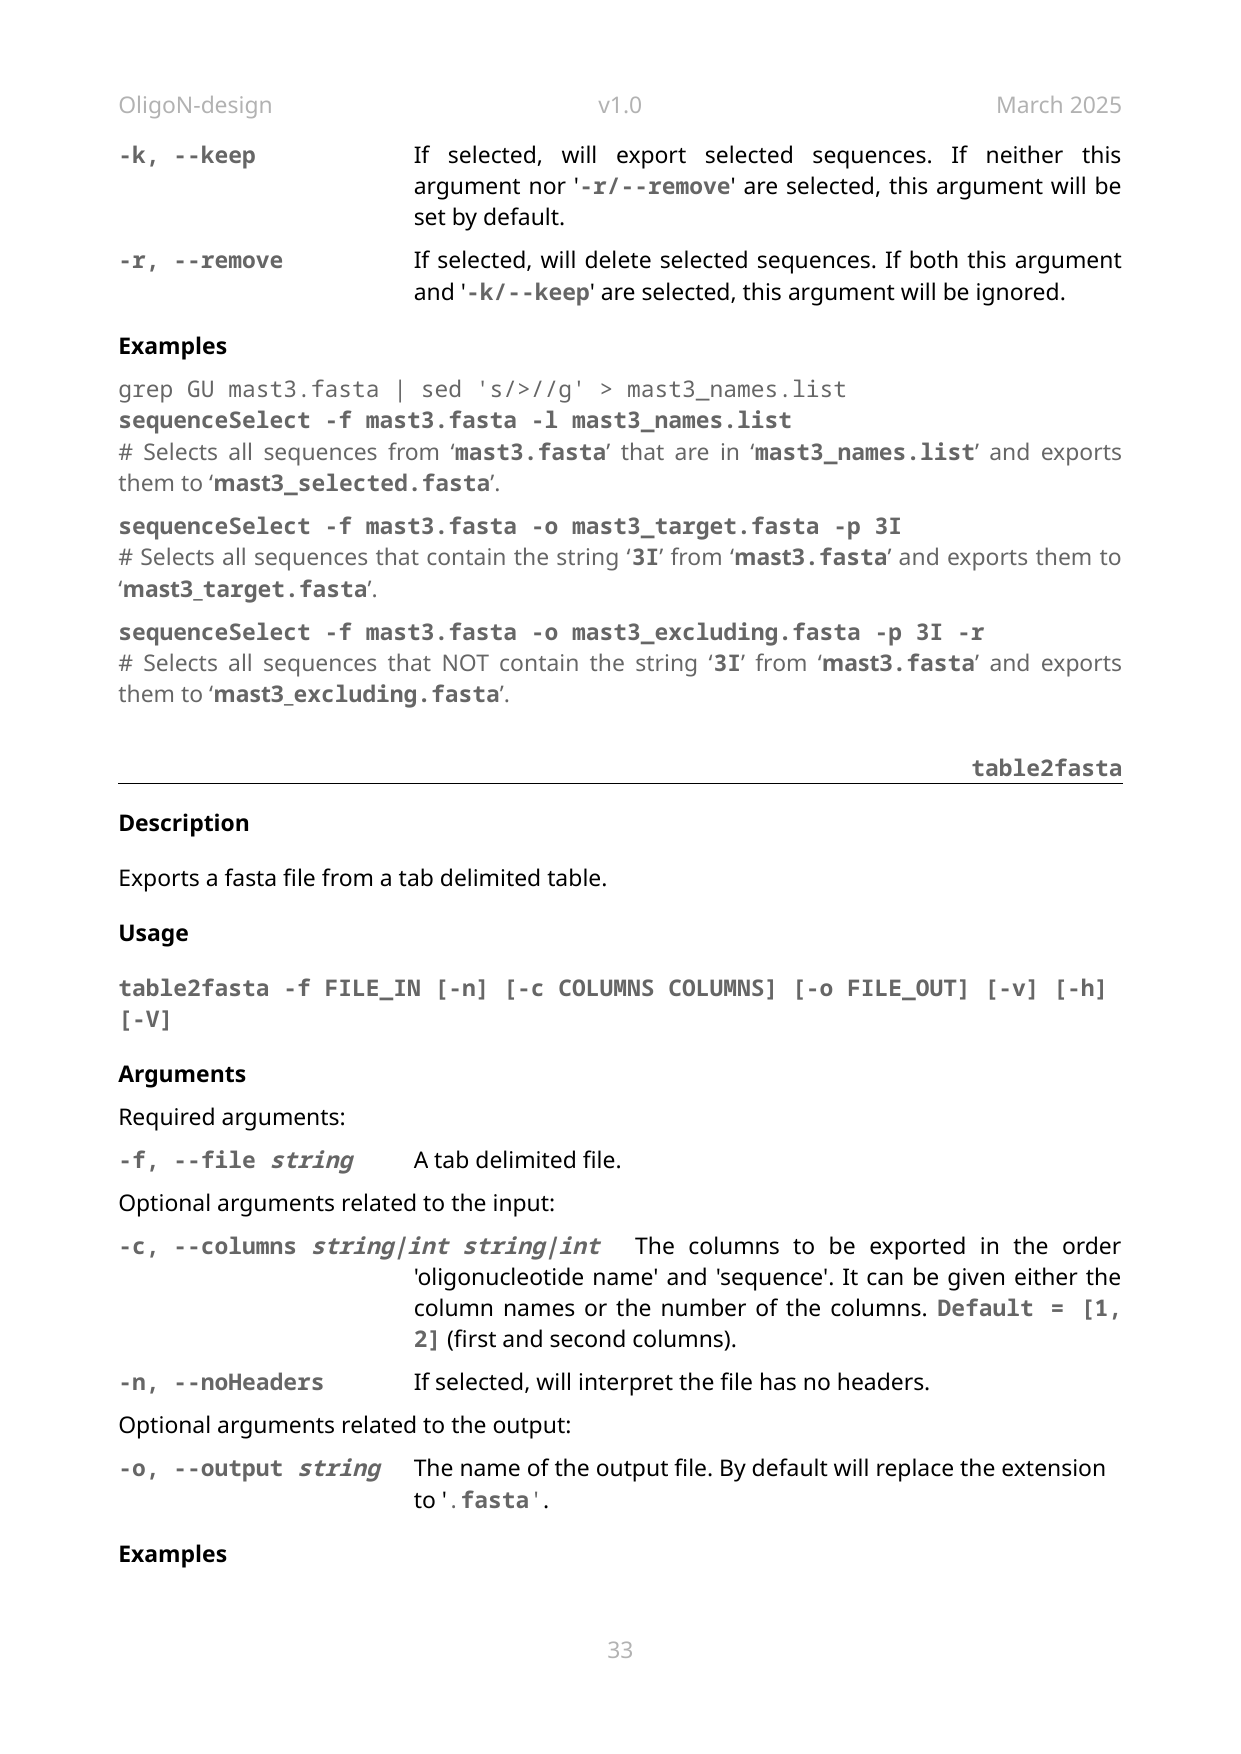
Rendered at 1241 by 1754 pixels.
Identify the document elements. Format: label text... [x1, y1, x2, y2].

text Arguments [118, 1057, 1122, 1089]
text -c, --columns string|int string|int The columns to be exported in the order 'oligonucleotide name' and 'sequence'. It can be given either the column names or the number of the columns. Default = [1, 2] (first and second columns). [118, 1229, 1122, 1354]
text Examples [118, 330, 1122, 361]
text table2fasta -f FILE_IN [-n] [-c COLUMNS COLUMNS] [-o FILE_OUT] [-v] [-h] [-V] [118, 971, 1122, 1034]
text -r, --remove If selected, will delete selected sequences. If both this argument and '-k/--keep' are selected, this argument will be ignored. [118, 244, 1122, 307]
text -k, --keep If selected, will export selected sequences. If neither this argument nor '-r/--remove' are selected, this argument will be set by default. [118, 139, 1122, 232]
text sequenceSelect -f mast3.fasta -o mast3_excluding.fasta -p 3I -r [118, 616, 1122, 647]
text sequenceSelect -f mast3.fasta -o mast3_target.fasta -p 3I [118, 510, 1122, 541]
text sequenceSelect -f mast3.fasta -l mast3_names.list [118, 404, 1122, 436]
text -n, --noHeaders If selected, will interpret the file has no headers. [118, 1366, 1122, 1398]
text -o, --output string The name of the output file. By default will replace the extension to '.fasta'. [118, 1452, 1122, 1515]
text Usage [118, 917, 1122, 948]
text Required arguments: [118, 1101, 1122, 1132]
text Optional arguments related to the output: [118, 1409, 1122, 1441]
text Optional arguments related to the input: [118, 1187, 1122, 1218]
text # Selects all sequences that NOT contain the string ‘3I’ from ‘mast3.fasta’ and exports them to ‘mast3_excluding.fasta’. [118, 647, 1122, 709]
text Description [118, 807, 1122, 838]
text -f, --file string A tab delimited file. [118, 1143, 1122, 1175]
text grep GU mast3.fasta | sed 's/>//g' > mast3_names.list [118, 373, 1122, 404]
text # Selects all sequences from ‘mast3.fasta’ that are in ‘mast3_names.list’ and exports them to ‘mast3_selected.fasta’. [118, 436, 1122, 498]
text # Selects all sequences that contain the string ‘3I’ from ‘mast3.fasta’ and exports them to ‘mast3_target.fasta’. [118, 541, 1122, 604]
text Exports a fasta file from a tab delimited table. [118, 862, 1122, 893]
text Examples [118, 1538, 1122, 1570]
text table2fasta [118, 752, 1122, 783]
